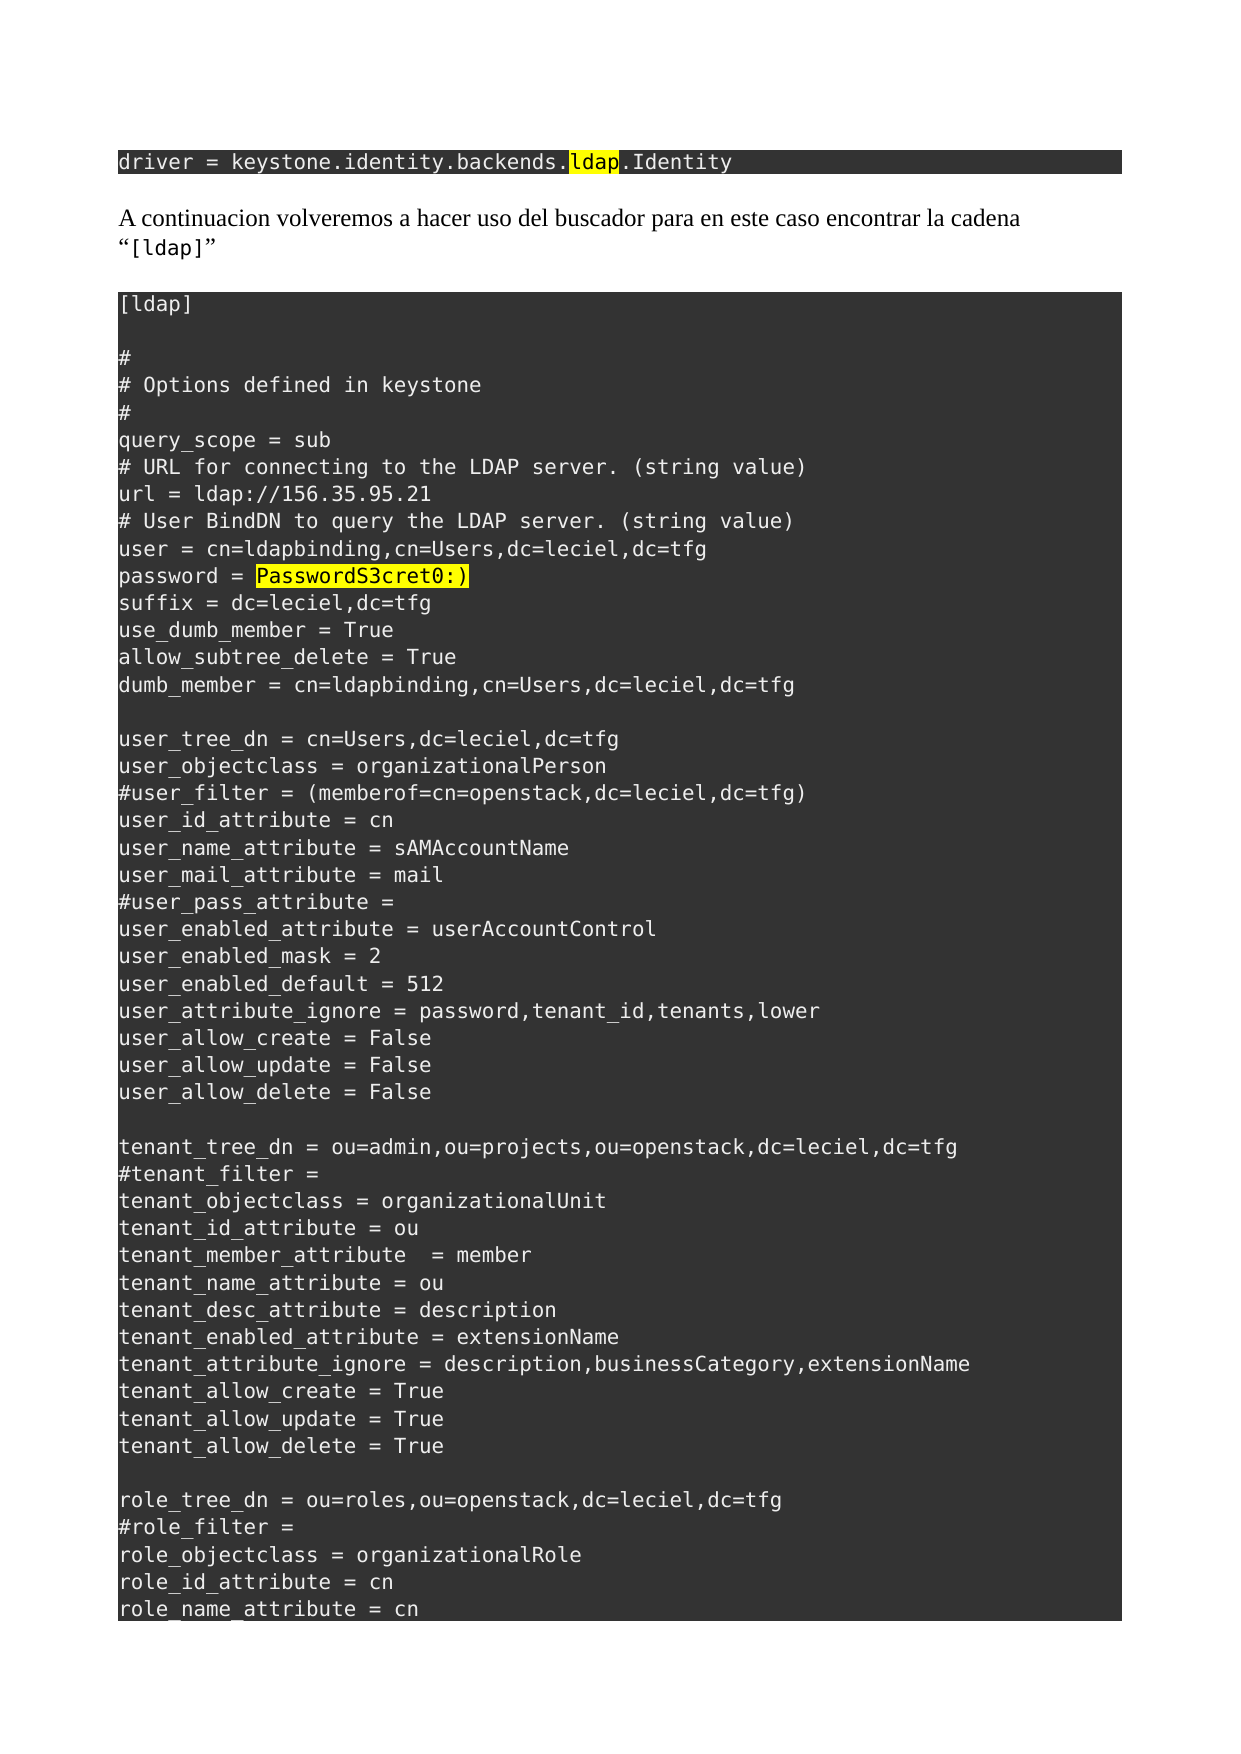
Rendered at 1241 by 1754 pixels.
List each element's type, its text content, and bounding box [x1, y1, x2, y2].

text driver = keystone.identity.backends.ldap.Identity [118, 150, 1122, 174]
text user_enabled_attribute = userAccountControl [118, 917, 1122, 942]
text role_tree_dn = ou=roles,ou=openstack,dc=leciel,dc=tfg [118, 1488, 1122, 1512]
text user_objectclass = organizationalPerson [118, 754, 1122, 778]
text role_id_attribute = cn [118, 1570, 1122, 1594]
text role_name_attribute = cn [118, 1597, 1122, 1621]
text tenant_allow_delete = True [118, 1434, 1122, 1458]
text # URL for connecting to the LDAP server. (string value) [118, 455, 1122, 479]
text #tenant_filter = [118, 1162, 1122, 1186]
text user_allow_create = False [118, 1026, 1122, 1050]
text [ldap] [118, 292, 1122, 316]
text # Options defined in keystone [118, 373, 1122, 398]
text tenant_tree_dn = ou=admin,ou=projects,ou=openstack,dc=leciel,dc=tfg [118, 1135, 1122, 1159]
text use_dumb_member = True [118, 618, 1122, 642]
text user_name_attribute = sAMAccountName [118, 836, 1122, 860]
text # User BindDN to query the LDAP server. (string value) [118, 509, 1122, 534]
text A continuacion volveremos a hacer uso del buscador para en este caso encontrar la cadena “[ldap]” [118, 203, 1122, 260]
text tenant_objectclass = organizationalUnit [118, 1189, 1122, 1213]
text tenant_allow_create = True [118, 1379, 1122, 1404]
text tenant_name_attribute = ou [118, 1271, 1122, 1295]
text user_enabled_mask = 2 [118, 944, 1122, 969]
text user_tree_dn = cn=Users,dc=leciel,dc=tfg [118, 727, 1122, 751]
text url = ldap://156.35.95.21 [118, 482, 1122, 507]
text password = PasswordS3cret0:) [118, 564, 1122, 588]
text # [118, 401, 1122, 425]
text role_objectclass = organizationalRole [118, 1543, 1122, 1567]
text #user_pass_attribute = [118, 890, 1122, 914]
text query_scope = sub [118, 428, 1122, 452]
text user_id_attribute = cn [118, 808, 1122, 833]
text # [118, 346, 1122, 371]
text user = cn=ldapbinding,cn=Users,dc=leciel,dc=tfg [118, 537, 1122, 561]
text user_allow_update = False [118, 1053, 1122, 1077]
text tenant_member_attribute = member [118, 1243, 1122, 1268]
text user_allow_delete = False [118, 1080, 1122, 1105]
text user_mail_attribute = mail [118, 863, 1122, 887]
text tenant_enabled_attribute = extensionName [118, 1325, 1122, 1349]
text tenant_desc_attribute = description [118, 1298, 1122, 1322]
text tenant_attribute_ignore = description,businessCategory,extensionName [118, 1352, 1122, 1377]
text tenant_allow_update = True [118, 1407, 1122, 1431]
text #user_filter = (memberof=cn=openstack,dc=leciel,dc=tfg) [118, 781, 1122, 806]
text user_enabled_default = 512 [118, 972, 1122, 996]
text dumb_member = cn=ldapbinding,cn=Users,dc=leciel,dc=tfg [118, 673, 1122, 697]
text allow_subtree_delete = True [118, 645, 1122, 670]
text #role_filter = [118, 1515, 1122, 1540]
text suffix = dc=leciel,dc=tfg [118, 591, 1122, 615]
text tenant_id_attribute = ou [118, 1216, 1122, 1241]
text user_attribute_ignore = password,tenant_id,tenants,lower [118, 999, 1122, 1023]
